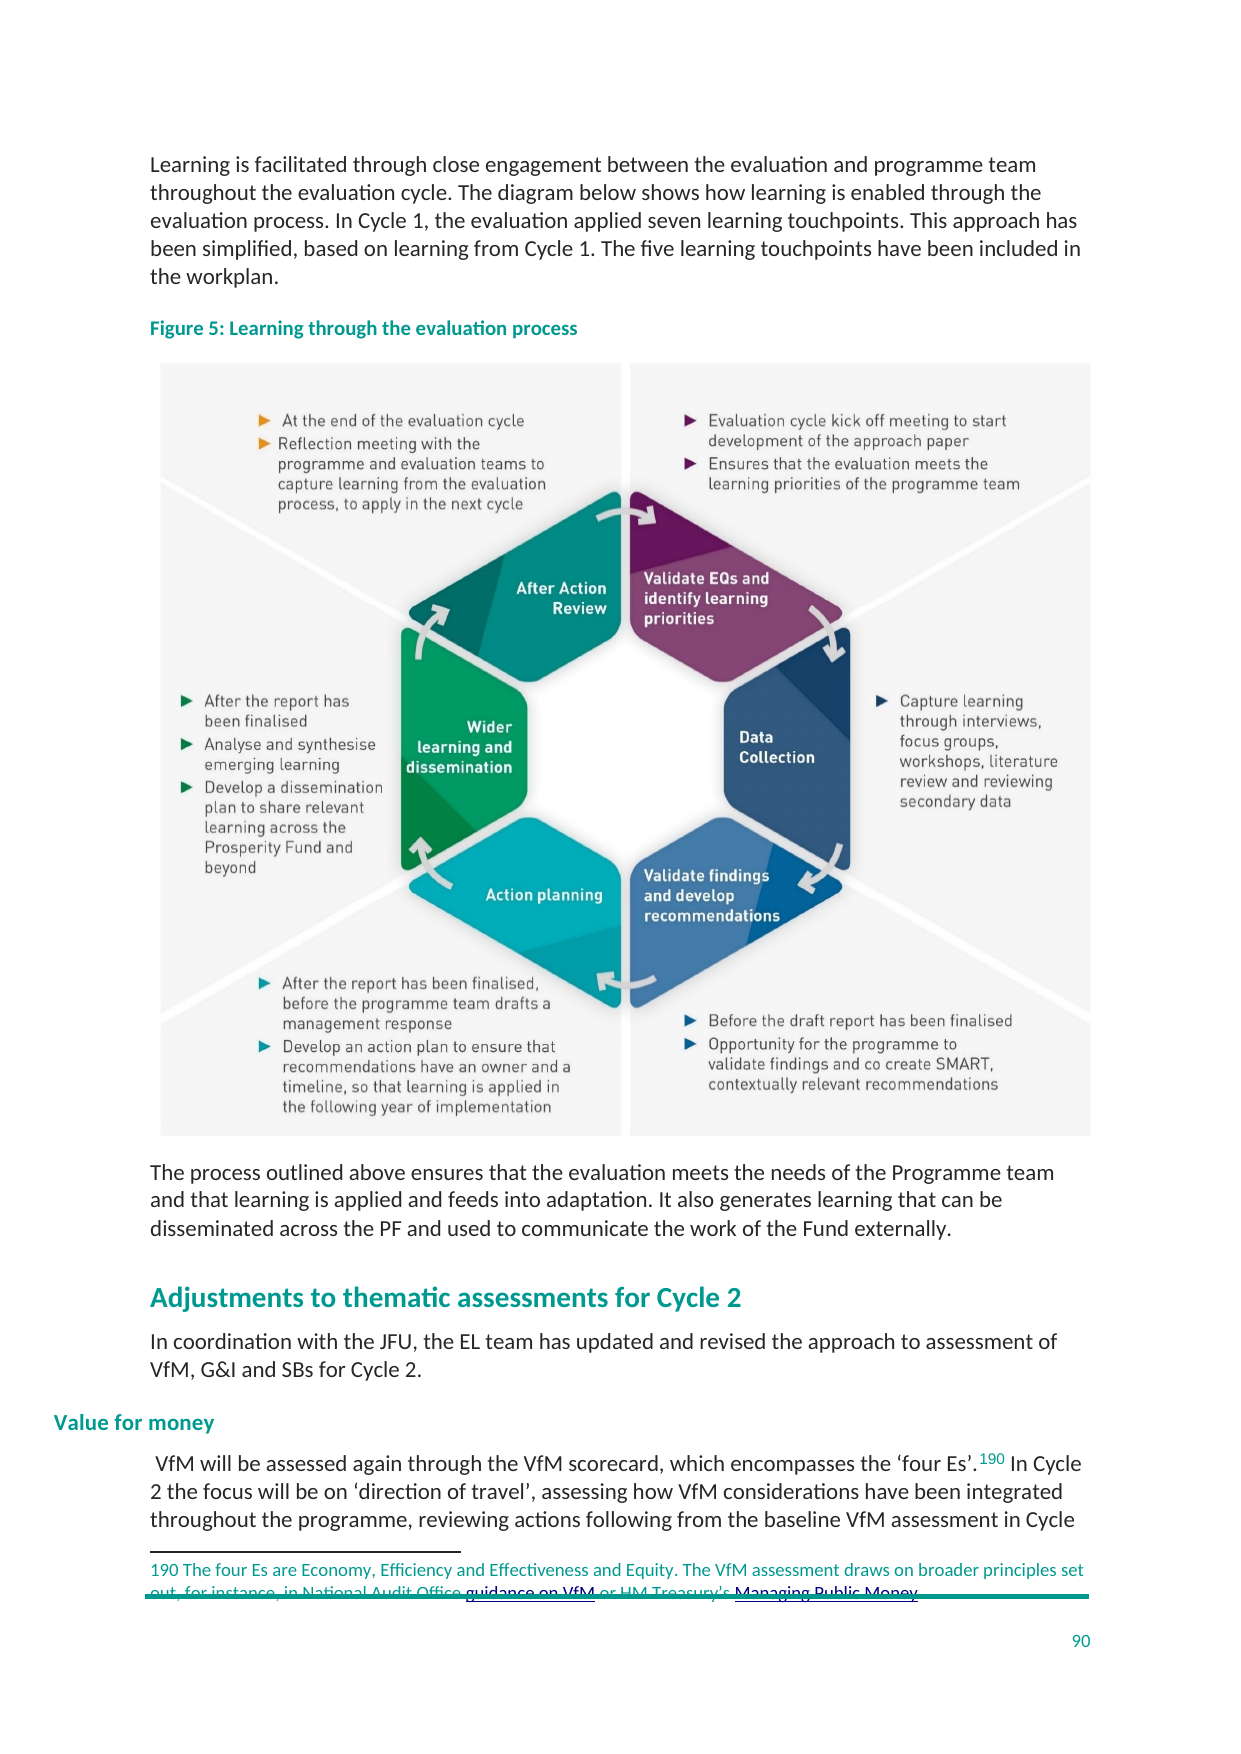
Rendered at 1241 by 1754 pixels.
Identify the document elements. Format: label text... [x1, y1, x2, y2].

text The process outlined above ensures that the evaluation meets the needs of the Programme team and that learning is applied and feeds into adaptation. It also generates learning that can be disseminated across the PF and used to communicate the work of the Fund externally. [150, 1158, 1090, 1242]
subtitle Adjustments to thematic assessments for Cycle 2 [150, 1279, 1090, 1315]
text VfM will be assessed again through the VfM scorecard, which encompasses the ‘four Es’. In Cycle 2 the focus will be on ‘direction of travel’, assessing how VfM considerations have been integrated throughout the programme, reviewing actions following from the baseline VfM assessment in Cycle [150, 1449, 1090, 1533]
text In coordination with the JFU, the EL team has updated and revised the approach to assessment of VfM, G&I and SBs for Cycle 2. [150, 1327, 1090, 1383]
text The four Es are Economy, Efficiency and Effectiveness and Equity. The VfM assessment draws on broader principles set out, for instance, in National Audit Office guidance on VfM or HM Treasury’s Managing Public Money. [150, 1558, 1090, 1604]
subtitle Value for money [54, 1408, 1090, 1436]
text Learning is facilitated through close engagement between the evaluation and programme team throughout the evaluation cycle. The diagram below shows how learning is enabled through the evaluation process. In Cycle 1, the evaluation applied seven learning touchpoints. This approach has been simplified, based on learning from Cycle 1. The five learning touchpoints have been included in the workplan. [150, 150, 1090, 290]
text Figure 5: Learning through the evaluation process [150, 315, 1090, 341]
